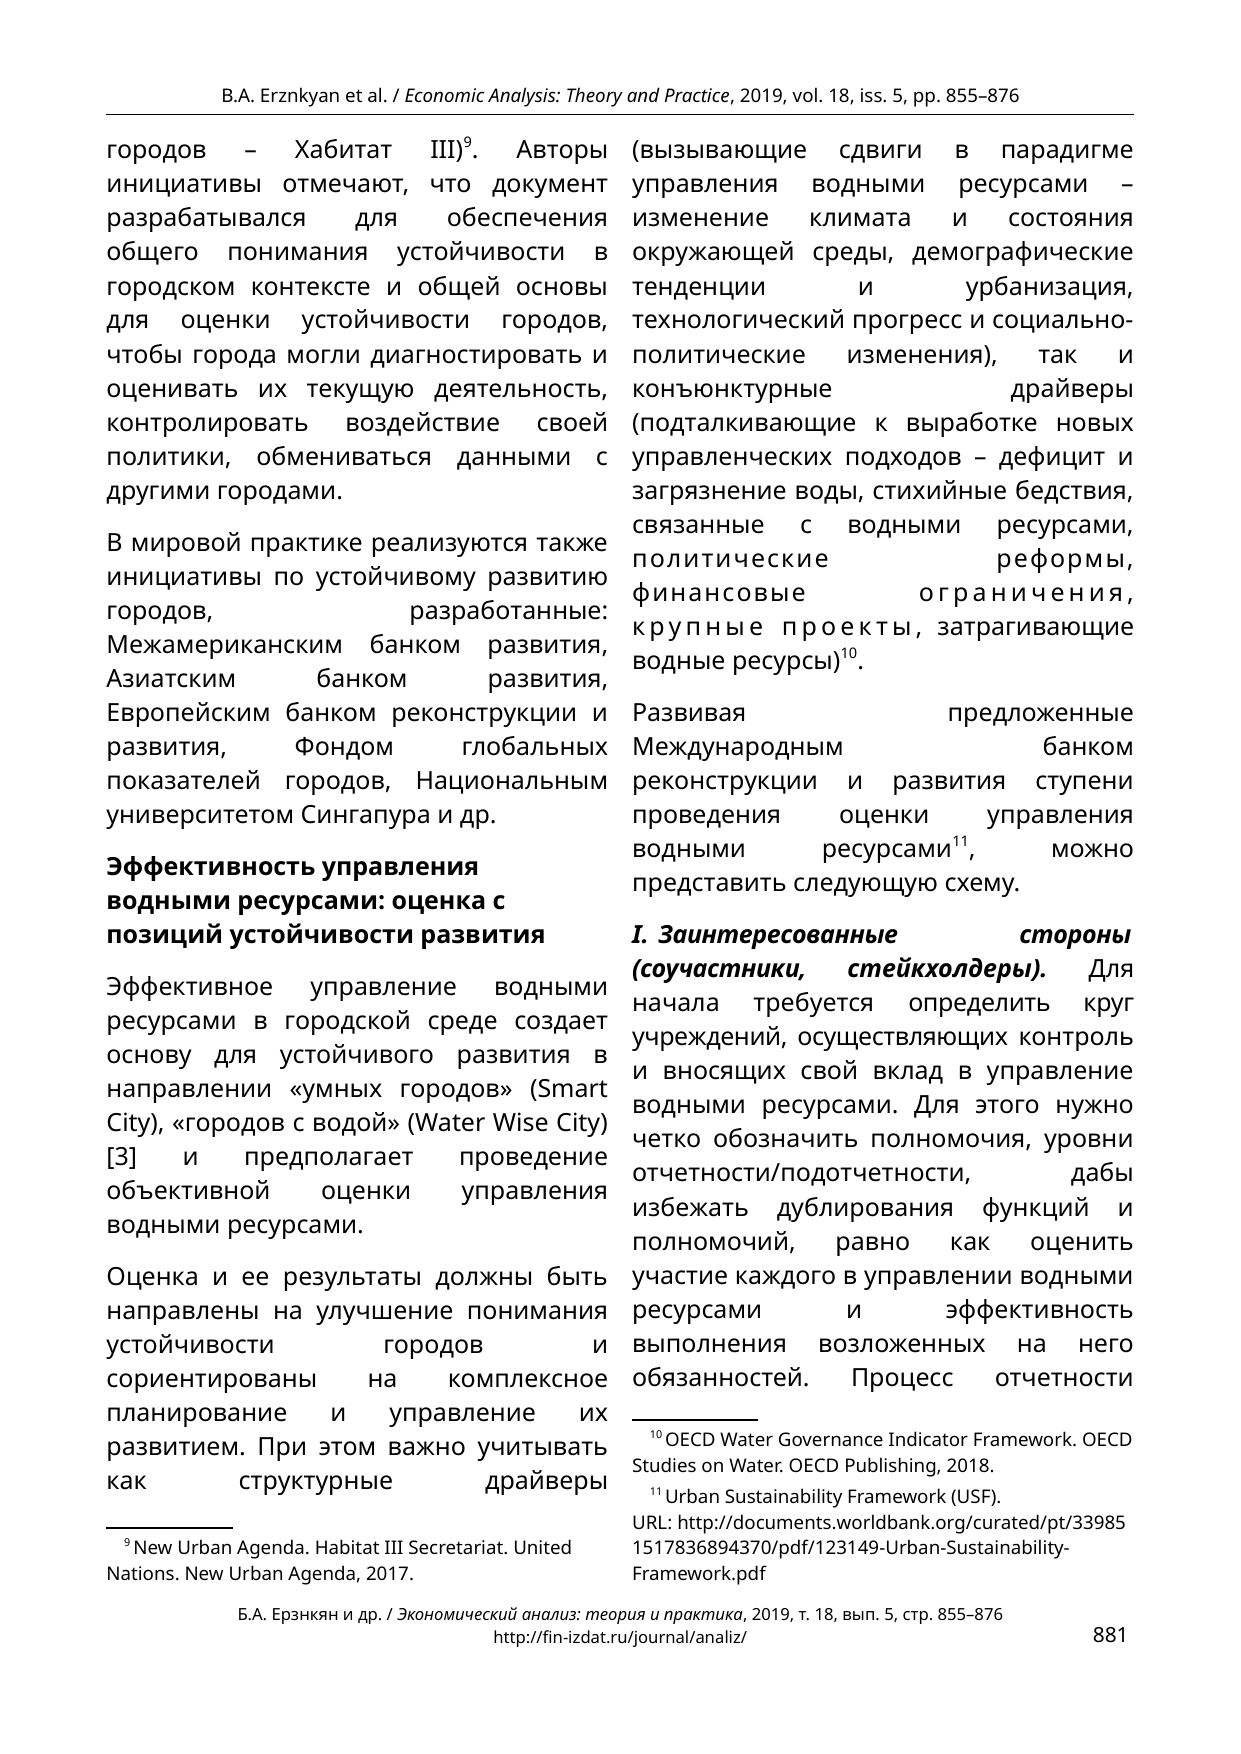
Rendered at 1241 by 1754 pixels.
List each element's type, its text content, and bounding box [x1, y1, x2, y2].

text Urban Sustainability Framework (USF). URL: http://documents.worldbank.org/curated/pt/339851517836894370/pdf/123149-Urban-Sustainability-Framework.pdf [632, 1483, 1134, 1586]
text OECD Water Governance Indicator Framework. OECD Studies on Water. OECD Publishing, 2018. [632, 1426, 1134, 1477]
text Эффективное управление водными ресурсами в городской среде создает основу для устойчивого развития в направлении «умных городов» (Smart City), «городов с водой» (Water Wise City) [3] и предполагает проведение объективной оценки управления водными ресурсами. [106, 968, 608, 1241]
text В мировой практике реализуются также инициативы по устойчивому развитию городов, разработанные: Межамериканским банком развития, Азиатским банком развития, Европейским банком реконструкции и развития, Фондом глобальных показателей городов, Национальным университетом Сингапура и др. [106, 524, 608, 831]
text I. Заинтересованные стороны (соучастники, стейкхолдеры). Для начала требуется определить круг учреждений, осуществляющих контроль и вносящих свой вклад в управление водными ресурсами. Для этого нужно четко обозначить полномочия, уровни отчетности/подотчетности, дабы избежать дублирования функций и полномочий, равно как оценить участие каждого в управлении водными ресурсами и эффективность выполнения возложенных на него обязанностей. Процесс отчетности [632, 917, 1134, 1393]
text (вызывающие сдвиги в парадигме управления водными ресурсами – изменение климата и состояния окружающей среды, демографические тенденции и урбанизация, технологический прогресс и социально-политические изменения), так и конъюнктурные драйверы (подталкивающие к выработке новых управленческих подходов – дефицит и загрязнение воды, стихийные бедствия, связанные с водными ресурсами, политические реформы, финансовые ограничения, крупные проекты, затрагивающие водные ресурсы). [632, 132, 1134, 677]
text городов – Хабитат III). Авторы инициативы отмечают, что документ разрабатывался для обеспечения общего понимания устойчивости в городском контексте и общей основы для оценки устойчивости городов, чтобы города могли диагностировать и оценивать их текущую деятельность, контролировать воздействие своей политики, обмениваться данными с другими городами. [106, 132, 608, 507]
text Развивая предложенные Международным банком реконструкции и развития ступени проведения оценки управления водными ресурсами, можно представить следующую схему. [632, 694, 1134, 899]
text Оценка и ее результаты должны быть направлены на улучшение понимания устойчивости городов и сориентированы на комплексное планирование и управление их развитием. При этом важно учитывать как структурные драйверы [106, 1259, 608, 1497]
text New Urban Agenda. Habitat III Secretariat. United Nations. New Urban Agenda, 2017. [106, 1534, 608, 1586]
text Эффективность управления водными ресурсами: оценка с позиций устойчивости развития [106, 848, 608, 951]
